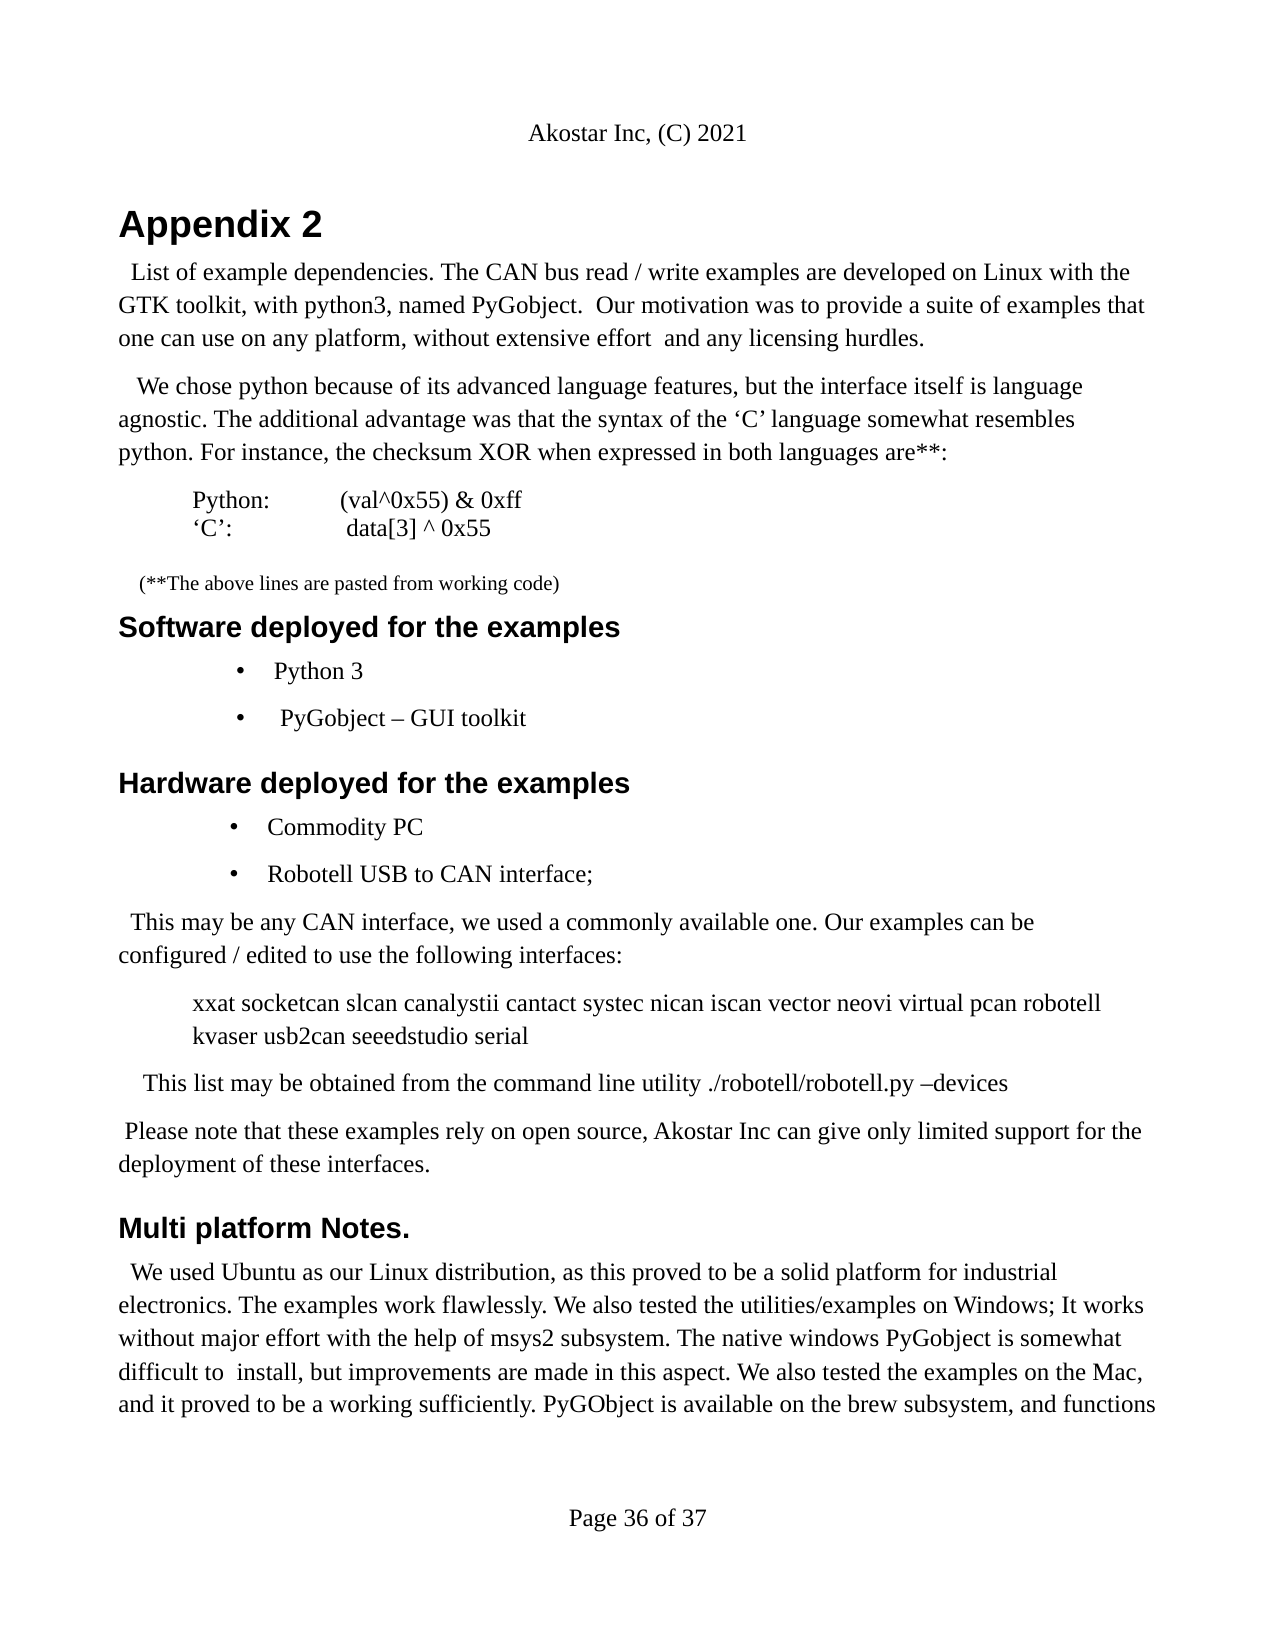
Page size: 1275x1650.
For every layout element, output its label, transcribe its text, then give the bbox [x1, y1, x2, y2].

subtitle Appendix 2 [118, 201, 1157, 245]
text xxat socketcan slcan canalystii cantact systec nican iscan vector neovi virtual pcan robotell kvaser usb2can seeedstudio serial [192, 988, 1157, 1049]
subtitle Multi platform Notes. [118, 1211, 1157, 1245]
text List of example dependencies. The CAN bus read / write examples are developed on Linux with the GTK toolkit, with python3, named PyGobject. Our motivation was to provide a suite of examples that one can use on any platform, without extensive effort and any licensing hurdles. [118, 257, 1157, 352]
list Commodity PC [229, 812, 1157, 841]
subtitle Software deployed for the examples [118, 610, 1157, 643]
text We chose python because of its advanced language features, but the interface itself is language agnostic. The additional advantage was that the syntax of the ‘C’ language somewhat resembles python. For instance, the checksum XOR when expressed in both languages are**: [118, 371, 1157, 466]
text Please note that these examples rely on open source, Akostar Inc can give only limited support for the deployment of these interfaces. [118, 1116, 1157, 1178]
text We used Ubuntu as our Linux distribution, as this proved to be a solid platform for industrial electronics. The examples work flawlessly. We also tested the utilities/examples on Windows; It works without major effort with the help of msys2 subsystem. The native windows PyGobject is somewhat difficult to install, but improvements are made in this aspect. We also tested the examples on the Mac, and it proved to be a working sufficiently. PyGObject is available on the brew subsystem, and functions [118, 1257, 1157, 1418]
text This list may be obtained from the command line utility ./robotell/robotell.py –devices [118, 1068, 1157, 1097]
text ‘C’: data[3] ^ 0x55 [192, 513, 1157, 542]
text (**The above lines are pasted from working code) [118, 571, 1157, 595]
list Python 3 [236, 656, 1157, 685]
text This may be any CAN interface, we used a commonly available one. Our examples can be configured / edited to use the following interfaces: [118, 907, 1157, 969]
list PyGobject – GUI toolkit [236, 703, 1157, 732]
list Robotell USB to CAN interface; [229, 859, 1157, 888]
subtitle Hardware deployed for the examples [118, 766, 1157, 799]
text Python: (val^0x55) & 0xff [192, 485, 1157, 513]
